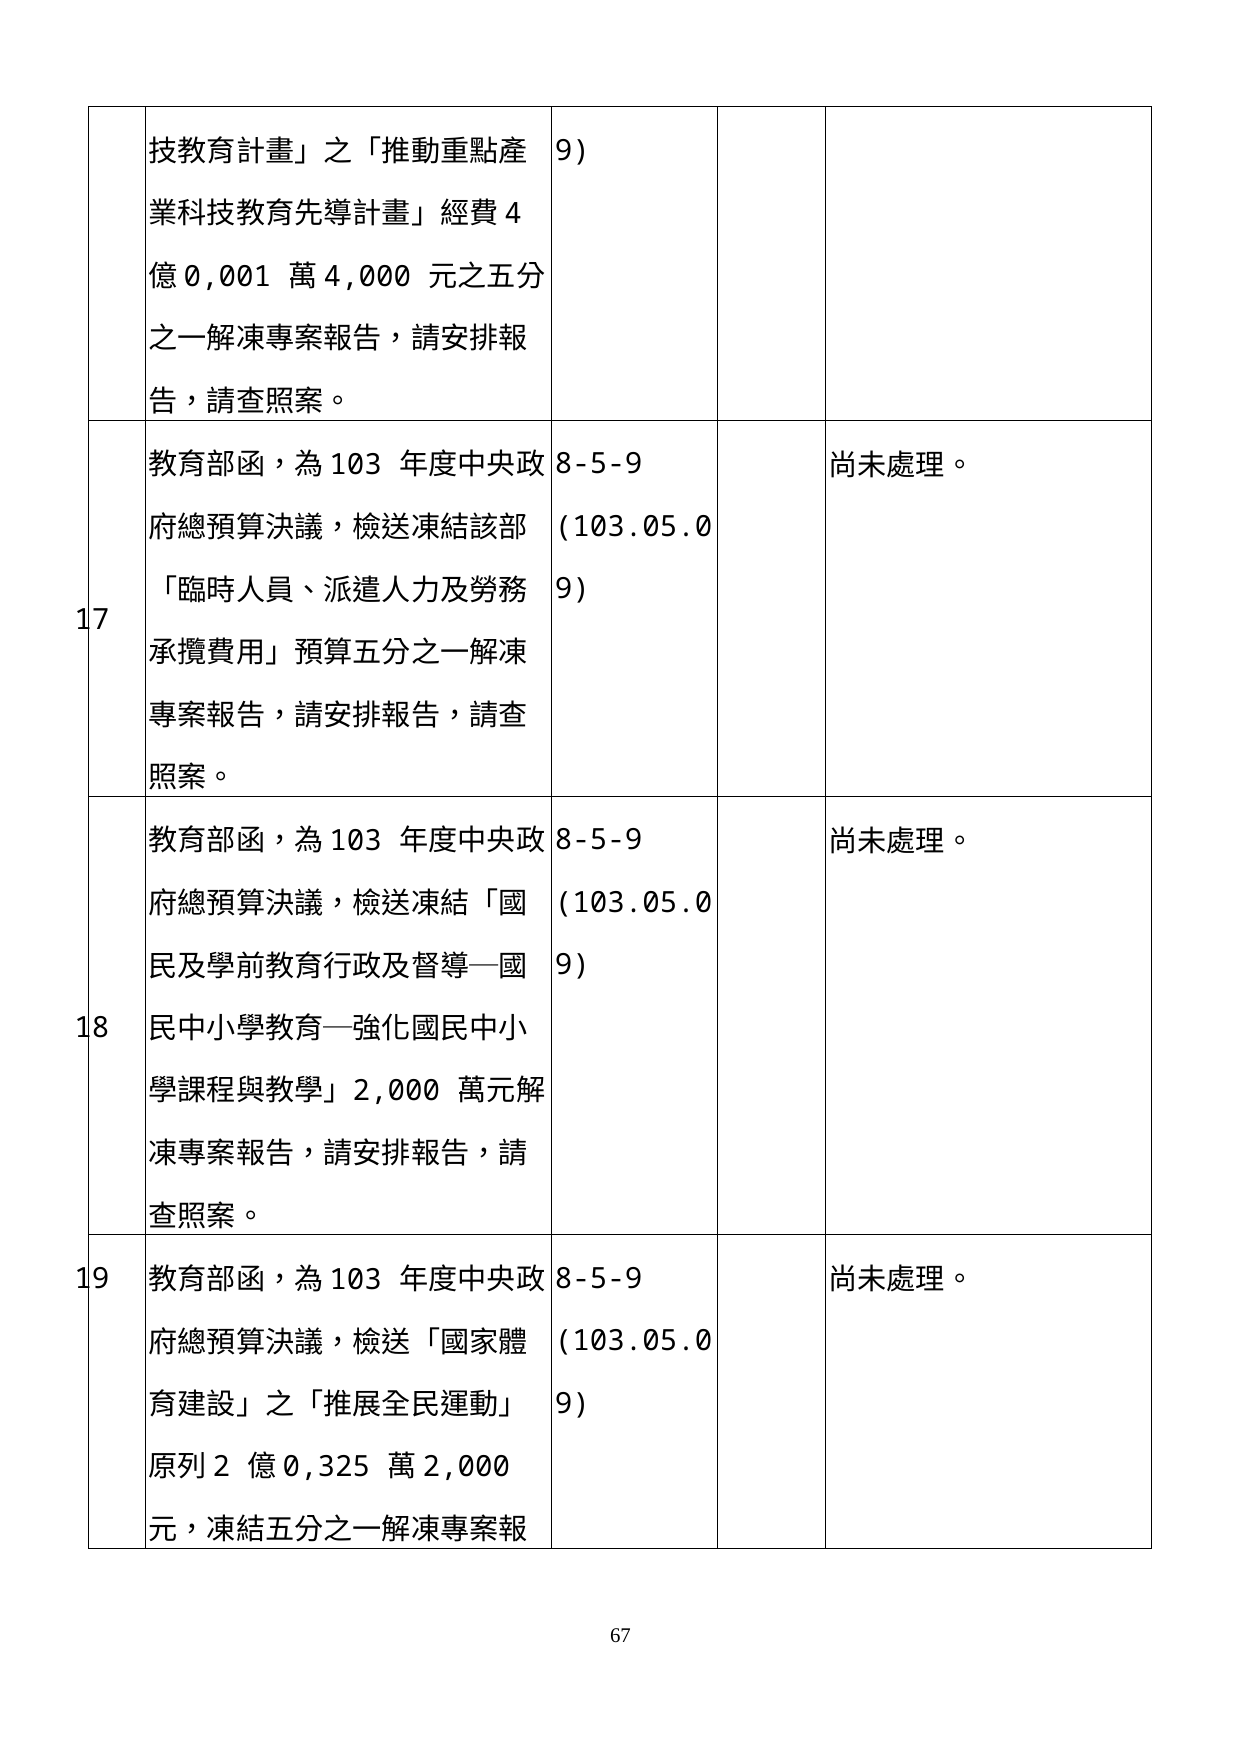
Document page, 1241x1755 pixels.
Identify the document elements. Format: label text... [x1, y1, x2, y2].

table_cell [718, 1235, 825, 1548]
table_cell [718, 107, 825, 419]
table_cell [89, 1235, 145, 1548]
table_cell 8-5-9 (103.05.09) [552, 1235, 717, 1548]
table_cell 技教育計畫」之「推動重點產業科技教育先導計畫」經費4 億0,001 萬4,000 元之五分之一解凍專案報告，請安排報告，請查照案。 [146, 107, 551, 419]
table_cell 9) [552, 107, 717, 419]
table_cell [826, 107, 1151, 419]
table_cell [718, 421, 825, 796]
table_cell 教育部函，為103 年度中央政府總預算決議，檢送凍結該部「臨時人員、派遣人力及勞務承攬費用」預算五分之一解凍專案報告，請安排報告，請查照案。 [146, 421, 551, 796]
table_cell [718, 797, 825, 1234]
table_cell 教育部函，為103 年度中央政府總預算決議，檢送「國家體育建設」之「推展全民運動」原列2 億0,325 萬2,000 元，凍結五分之一解凍專案報 [146, 1235, 551, 1548]
table_cell 尚未處理。 [826, 1235, 1151, 1548]
table_cell 尚未處理。 [826, 797, 1151, 1234]
table_cell 8-5-9 (103.05.09) [552, 421, 717, 796]
table_cell 尚未處理。 [826, 421, 1151, 796]
table_cell [89, 797, 145, 1234]
table_cell [89, 421, 145, 796]
table_cell [89, 107, 145, 419]
table_cell 教育部函，為103 年度中央政府總預算決議，檢送凍結「國民及學前教育行政及督導─國民中小學教育─強化國民中小學課程與教學」2,000 萬元解凍專案報告，請安排報告，請查照案。 [146, 797, 551, 1234]
table_cell 8-5-9 (103.05.09) [552, 797, 717, 1234]
